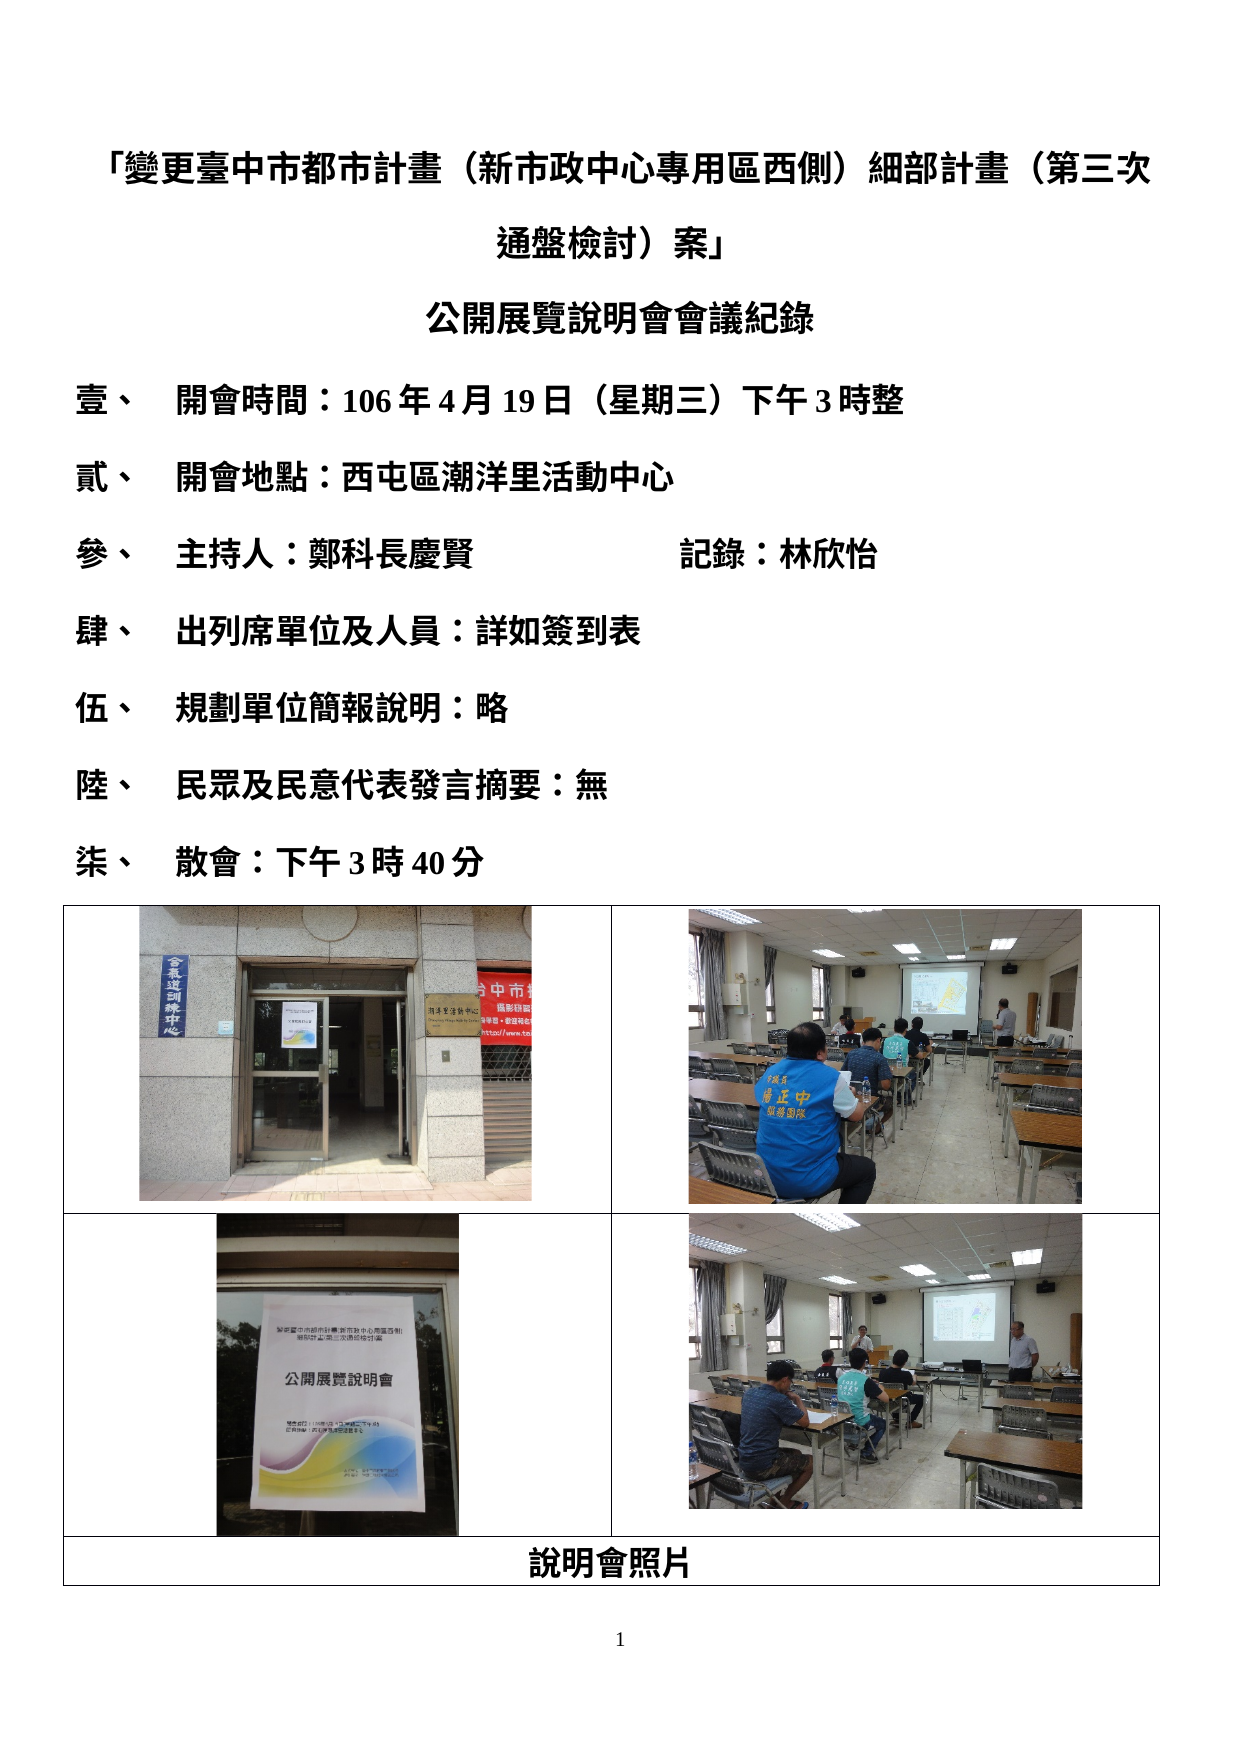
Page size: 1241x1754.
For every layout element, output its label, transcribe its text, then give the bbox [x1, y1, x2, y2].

picture [217, 1214, 459, 1535]
list 散會：下午3時40分 [75, 828, 1165, 886]
picture [688, 909, 1082, 1204]
text 「變更臺中市都市計畫（新市政中心專用區西側）細部計畫（第三次通盤檢討）案」 [75, 122, 1165, 272]
table_header [612, 906, 1159, 1213]
table_cell 說明會照片 [64, 1537, 1159, 1585]
list 開會時間：106年4月19日（星期三）下午3時整 [75, 366, 1165, 424]
table_header [64, 906, 611, 1213]
picture [139, 906, 532, 1201]
list 民眾及民意代表發言摘要：無 [75, 751, 1165, 809]
table_cell [459, 1214, 611, 1536]
list 出列席單位及人員：詳如簽到表 [75, 597, 1165, 655]
list 開會地點：西屯區潮洋里活動中心 [75, 443, 1165, 501]
table_cell [612, 1214, 1159, 1536]
picture [688, 1213, 1083, 1509]
text 公開展覽說明會會議紀錄 [75, 272, 1165, 347]
list 規劃單位簡報說明：略 [75, 674, 1165, 732]
table_cell [64, 1214, 216, 1536]
list 主持人：鄭科長慶賢 記錄：林欣怡 [75, 520, 1165, 578]
